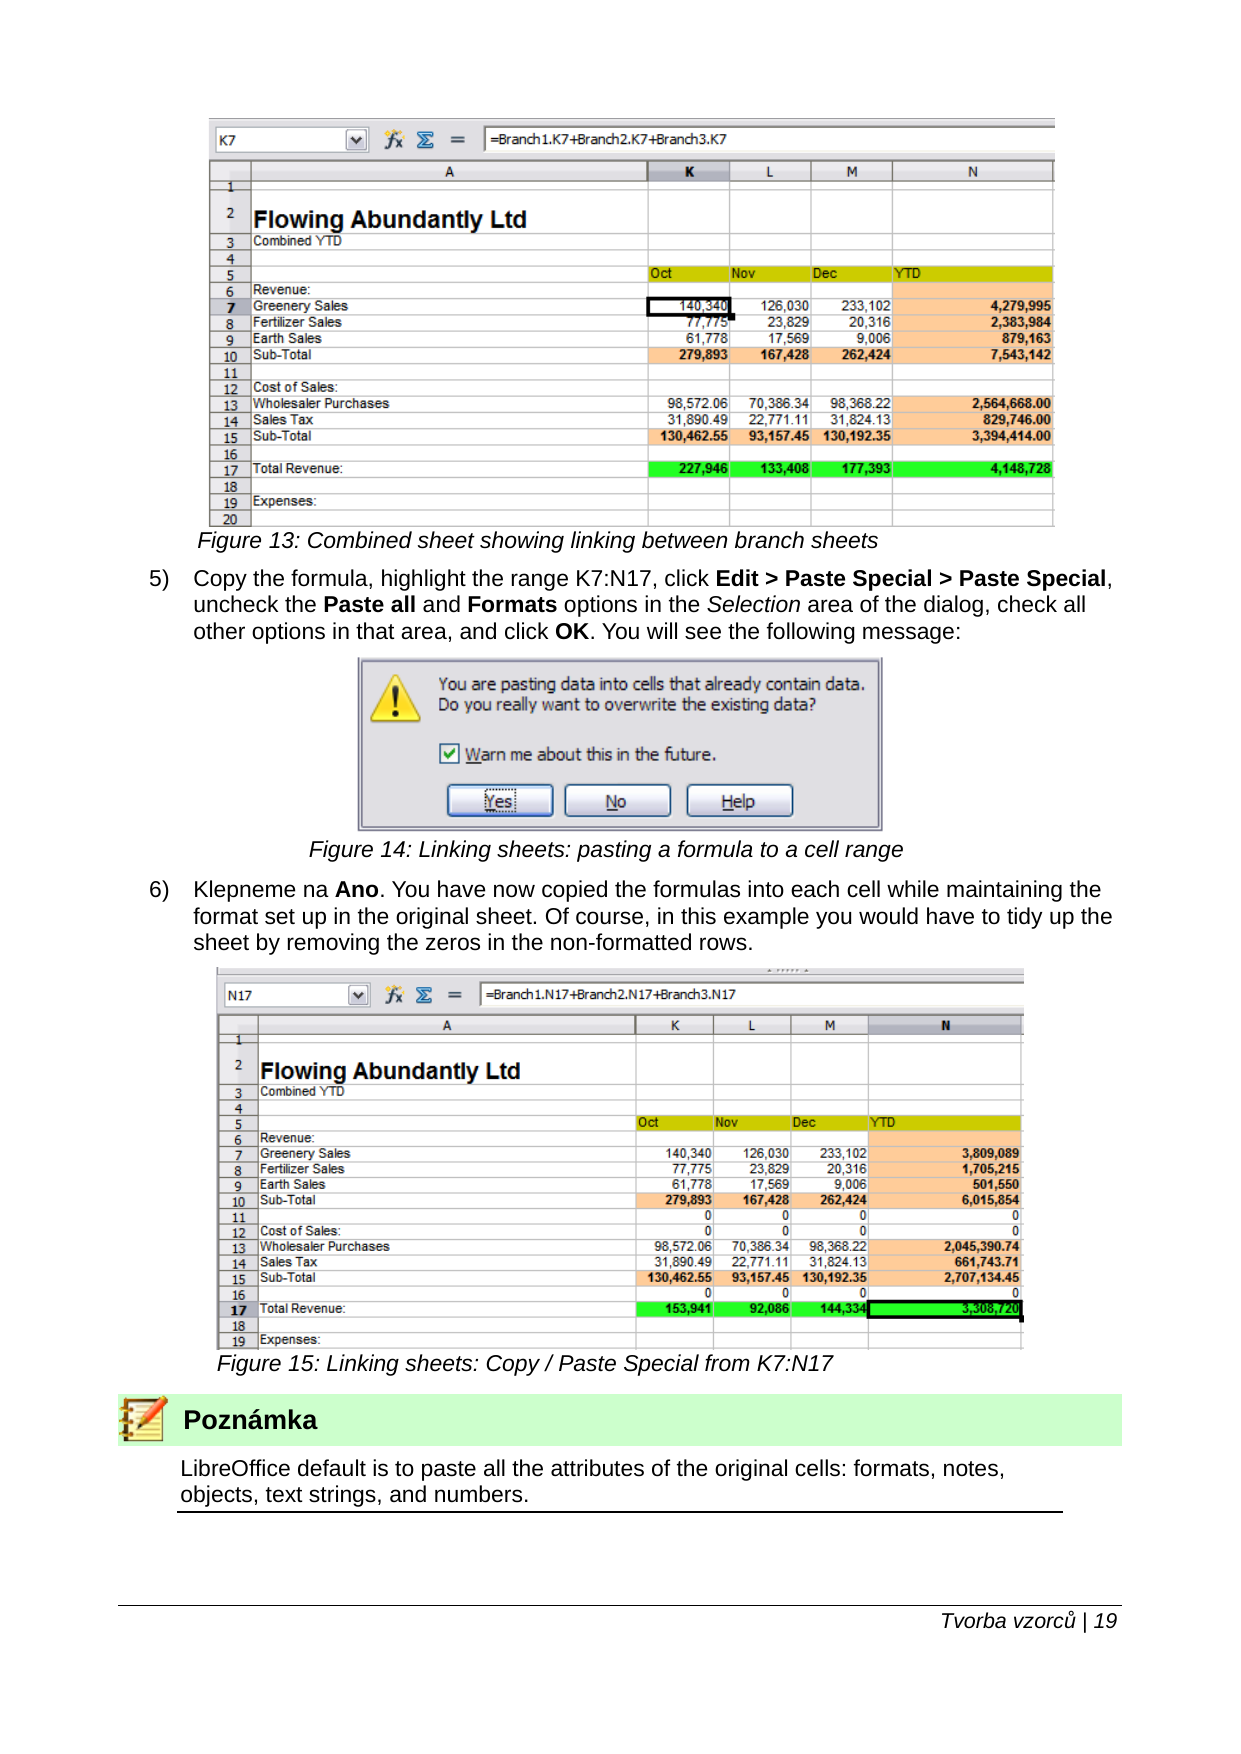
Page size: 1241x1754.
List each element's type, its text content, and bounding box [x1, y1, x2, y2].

text Figure 13: Combined sheet showing linking between branch sheets [197, 527, 1043, 553]
list Copy the formula, highlight the range K7:N17, click Edit > Paste Special > Paste Special, uncheck the Paste all and Formats options in the Selection area of the dialog, check all other options in that area, and click OK. You will see the following message: [169, 565, 1122, 644]
picture [216, 967, 1024, 1350]
text Figure 14: Linking sheets: pasting a formula to a cell range [309, 656, 931, 862]
text Figure 15: Linking sheets: Copy / Paste Special from K7:N17 [217, 1350, 1024, 1376]
list Klepneme na Ano. You have now copied the formulas into each cell while maintaining the format set up in the original sheet. Of course, in this example you would have to tidy up the sheet by removing the zeros in the non-formatted rows. [169, 876, 1122, 955]
subtitle Poznámka [118, 1394, 1122, 1446]
picture [208, 118, 1055, 527]
text LibreOffice default is to paste all the attributes of the original cells: formats, notes, objects, text strings, and numbers. [177, 1452, 1063, 1511]
picture [355, 656, 885, 836]
picture [119, 1394, 170, 1445]
